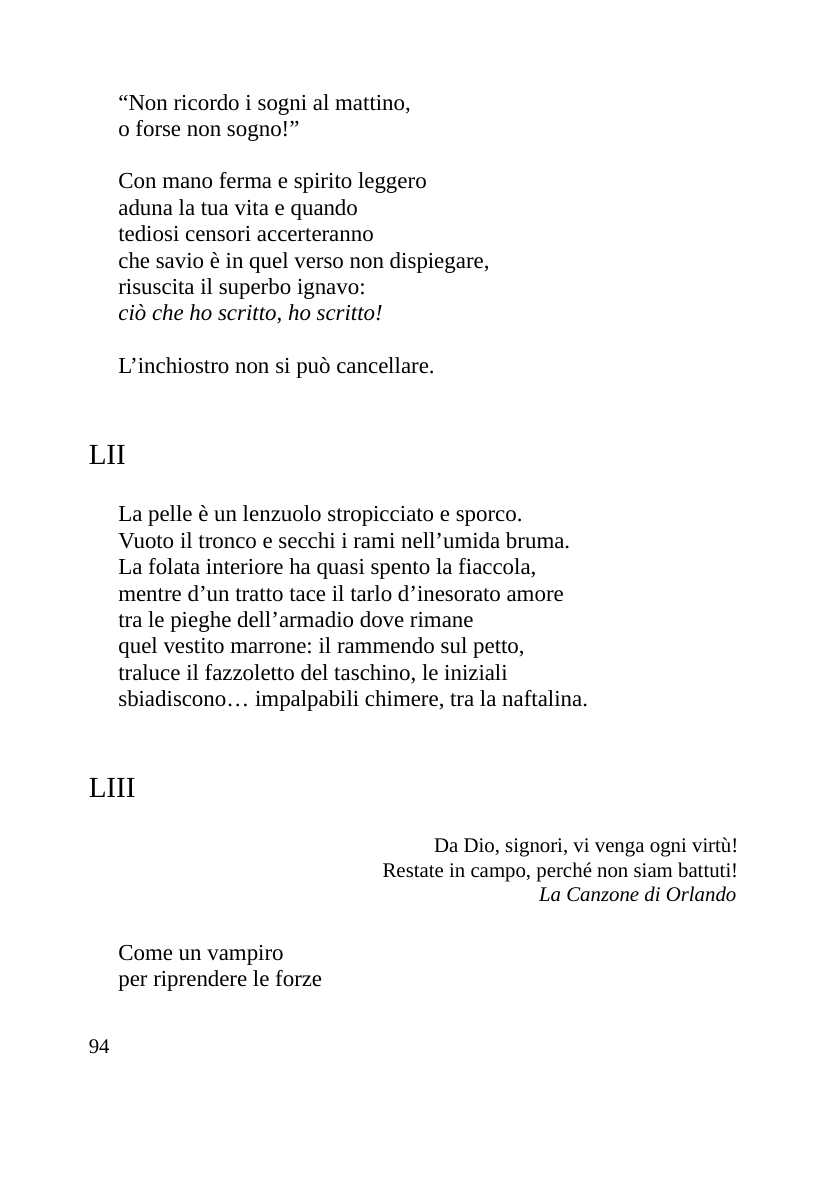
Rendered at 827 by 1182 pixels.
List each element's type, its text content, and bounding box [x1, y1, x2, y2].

text risuscita il superbo ignavo: [88, 273, 738, 299]
text quel vestito marrone: il rammendo sul petto, [88, 632, 738, 659]
text tra le pieghe dell’armadio dove rimane [88, 606, 738, 632]
text ciò che ho scritto, ho scritto! [88, 299, 738, 326]
text Con mano ferma e spirito leggero [88, 168, 738, 194]
text Restate in campo, perché non siam battuti! [88, 857, 738, 882]
text per riprendere le forze [88, 966, 738, 992]
text sbiadiscono… impalpabili chimere, tra la naftalina. [88, 685, 738, 711]
text o forse non sogno!” [88, 115, 738, 141]
text tediosi censori accerteranno [88, 220, 738, 247]
text La Canzone di Orlando [88, 882, 738, 906]
text che savio è in quel verso non dispiegare, [88, 247, 738, 273]
text LII [88, 437, 738, 471]
text L’inchiostro non si può cancellare. [88, 352, 738, 378]
text “Non ricordo i sogni al mattino, [88, 88, 738, 115]
text traluce il fazzoletto del taschino, le iniziali [88, 659, 738, 685]
text aduna la tua vita e quando [88, 194, 738, 220]
text La folata interiore ha quasi spento la fiaccola, [88, 553, 738, 579]
text Da Dio, signori, vi venga ogni virtù! [88, 833, 738, 857]
text LIII [88, 770, 738, 804]
text La pelle è un lenzuolo stropicciato e sporco. [88, 501, 738, 527]
text Come un vampiro [88, 939, 738, 966]
text mentre d’un tratto tace il tarlo d’inesorato amore [88, 579, 738, 606]
text Vuoto il tronco e secchi i rami nell’umida bruma. [88, 527, 738, 553]
